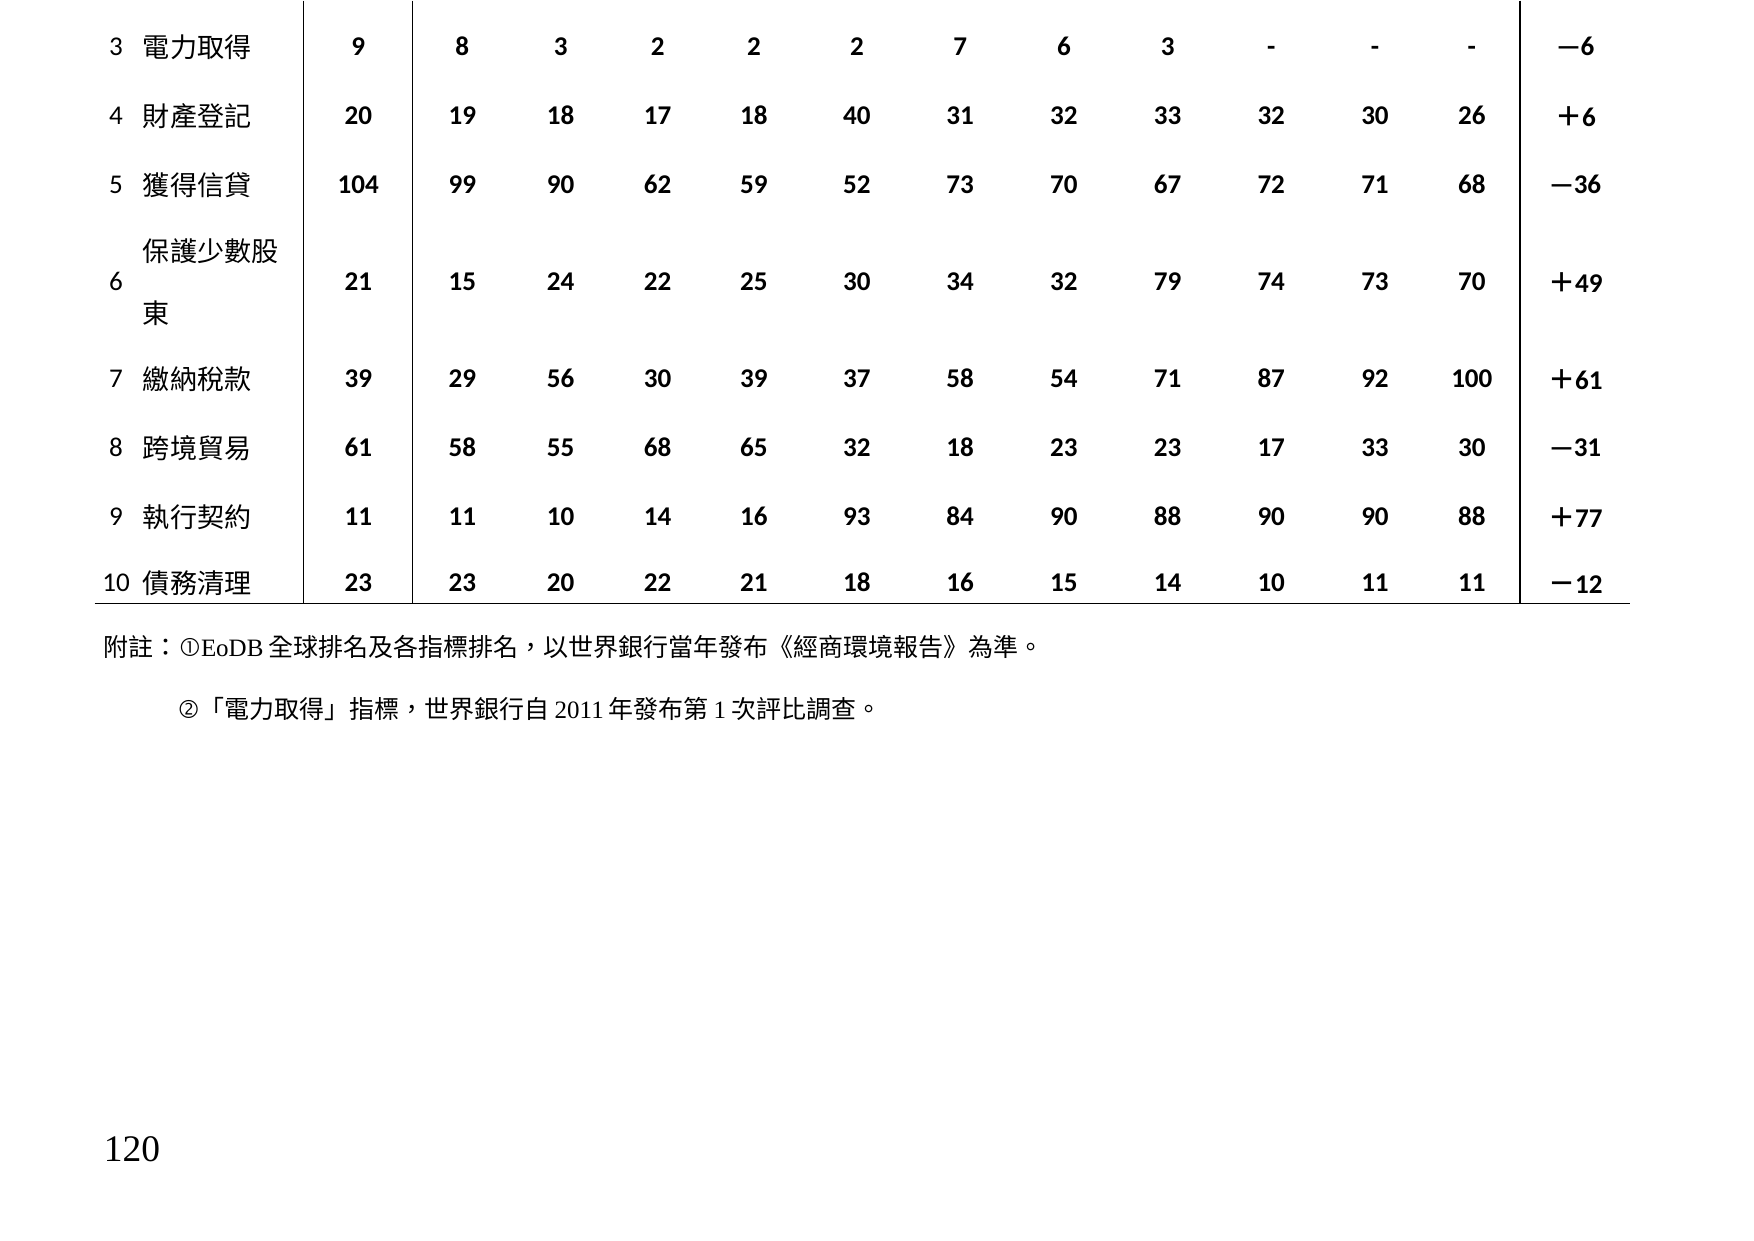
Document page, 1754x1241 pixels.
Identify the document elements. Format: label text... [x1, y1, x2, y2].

table_cell 88 [1119, 471, 1216, 540]
table_cell 21 [706, 540, 801, 602]
table_cell 25 [706, 208, 801, 333]
table_cell 22 [609, 208, 706, 333]
table_cell 23 [1119, 402, 1216, 471]
table_cell 71 [1326, 139, 1423, 208]
table_cell 32 [1008, 208, 1119, 333]
table_cell 2 [801, 1, 912, 70]
text 「電力取得」指標，世界銀行自2011年發布第1次評比調查。 [177, 666, 1639, 728]
table_cell 100 [1423, 333, 1519, 402]
table_cell 104 [304, 139, 412, 208]
table_cell - [1423, 1, 1519, 70]
table_cell 40 [801, 70, 912, 139]
table_cell 30 [801, 208, 912, 333]
table_cell 17 [1216, 402, 1326, 471]
table_cell 6 [95, 208, 137, 333]
table_cell 33 [1119, 70, 1216, 139]
table_cell 72 [1216, 139, 1326, 208]
table_cell 88 [1423, 471, 1519, 540]
table_cell 37 [801, 333, 912, 402]
table_cell 6 [1008, 1, 1119, 70]
table_cell 18 [912, 402, 1008, 471]
table_cell 67 [1119, 139, 1216, 208]
table_cell 65 [706, 402, 801, 471]
table_cell 55 [512, 402, 609, 471]
table_cell 16 [706, 471, 801, 540]
table_cell 74 [1216, 208, 1326, 333]
table_cell 90 [1008, 471, 1119, 540]
table_cell 21 [304, 208, 412, 333]
table_cell 32 [1008, 70, 1119, 139]
table_cell 61 [304, 402, 412, 471]
table_cell 執行契約 [137, 471, 303, 540]
table_cell 11 [304, 471, 412, 540]
table_cell 99 [413, 139, 512, 208]
table_cell 93 [801, 471, 912, 540]
table_cell ＋77 [1521, 471, 1630, 540]
table_cell 71 [1119, 333, 1216, 402]
table_cell 54 [1008, 333, 1119, 402]
table_cell 68 [609, 402, 706, 471]
table_cell 債務清理 [137, 540, 303, 602]
table_cell 11 [1423, 540, 1519, 602]
table_cell ＋61 [1521, 333, 1630, 402]
table_cell 30 [1423, 402, 1519, 471]
table_cell 18 [801, 540, 912, 602]
table_cell 獲得信貸 [137, 139, 303, 208]
table_cell 58 [413, 402, 512, 471]
table_cell 10 [512, 471, 609, 540]
table_cell 20 [512, 540, 609, 602]
table_cell 90 [1326, 471, 1423, 540]
table_cell 16 [912, 540, 1008, 602]
table_cell 14 [1119, 540, 1216, 602]
table_cell 32 [1216, 70, 1326, 139]
table_cell 8 [413, 1, 512, 70]
table_cell 17 [609, 70, 706, 139]
table_cell 34 [912, 208, 1008, 333]
table_cell 15 [413, 208, 512, 333]
table_cell 92 [1326, 333, 1423, 402]
table_cell 32 [801, 402, 912, 471]
table_cell 90 [1216, 471, 1326, 540]
table_cell 23 [1008, 402, 1119, 471]
table_cell 30 [609, 333, 706, 402]
table_cell 39 [706, 333, 801, 402]
table_cell 3 [95, 1, 137, 70]
table_cell 79 [1119, 208, 1216, 333]
table_cell 73 [912, 139, 1008, 208]
table_cell 3 [512, 1, 609, 70]
table_cell 39 [304, 333, 412, 402]
table_cell 10 [1216, 540, 1326, 602]
table_cell 跨境貿易 [137, 402, 303, 471]
table_cell 電力取得 [137, 1, 303, 70]
table_cell - [1326, 1, 1423, 70]
table_cell 5 [95, 139, 137, 208]
table_cell 56 [512, 333, 609, 402]
table_cell 10 [95, 540, 137, 602]
table_cell —36 [1521, 139, 1630, 208]
table_cell ＋6 [1521, 70, 1630, 139]
table_cell 20 [304, 70, 412, 139]
table_cell －12 [1521, 540, 1630, 602]
table_cell 19 [413, 70, 512, 139]
table_cell 保護少數股東 [137, 208, 303, 333]
table_cell 26 [1423, 70, 1519, 139]
table_cell 29 [413, 333, 512, 402]
table_cell 22 [609, 540, 706, 602]
table_cell 7 [95, 333, 137, 402]
table_cell 31 [912, 70, 1008, 139]
table_cell 2 [706, 1, 801, 70]
table_cell —31 [1521, 402, 1630, 471]
table_cell 90 [512, 139, 609, 208]
table_cell 62 [609, 139, 706, 208]
table_cell 18 [512, 70, 609, 139]
table_cell 11 [1326, 540, 1423, 602]
table_cell 15 [1008, 540, 1119, 602]
table_cell 30 [1326, 70, 1423, 139]
table_cell 33 [1326, 402, 1423, 471]
table_cell 繳納稅款 [137, 333, 303, 402]
table_cell 52 [801, 139, 912, 208]
table_cell - [1216, 1, 1326, 70]
table_cell 9 [95, 471, 137, 540]
table_cell 11 [413, 471, 512, 540]
table_cell 87 [1216, 333, 1326, 402]
table_cell 財產登記 [137, 70, 303, 139]
table_cell 73 [1326, 208, 1423, 333]
table_cell 9 [304, 1, 412, 70]
table_cell 59 [706, 139, 801, 208]
table_cell —6 [1521, 1, 1630, 70]
table_cell 18 [706, 70, 801, 139]
table_cell 3 [1119, 1, 1216, 70]
table_cell 23 [304, 540, 412, 602]
table_cell 23 [413, 540, 512, 602]
table_cell 68 [1423, 139, 1519, 208]
table_cell 14 [609, 471, 706, 540]
table_cell 70 [1423, 208, 1519, 333]
table_cell 8 [95, 402, 137, 471]
text 附註：EoDB全球排名及各指標排名，以世界銀行當年發布《經商環境報告》為準。 [103, 603, 1639, 666]
table_cell 24 [512, 208, 609, 333]
table_cell 2 [609, 1, 706, 70]
table_cell 70 [1008, 139, 1119, 208]
table_cell 84 [912, 471, 1008, 540]
table_cell 7 [912, 1, 1008, 70]
table_cell 4 [95, 70, 137, 139]
table_cell ＋49 [1521, 208, 1630, 333]
table_cell 58 [912, 333, 1008, 402]
